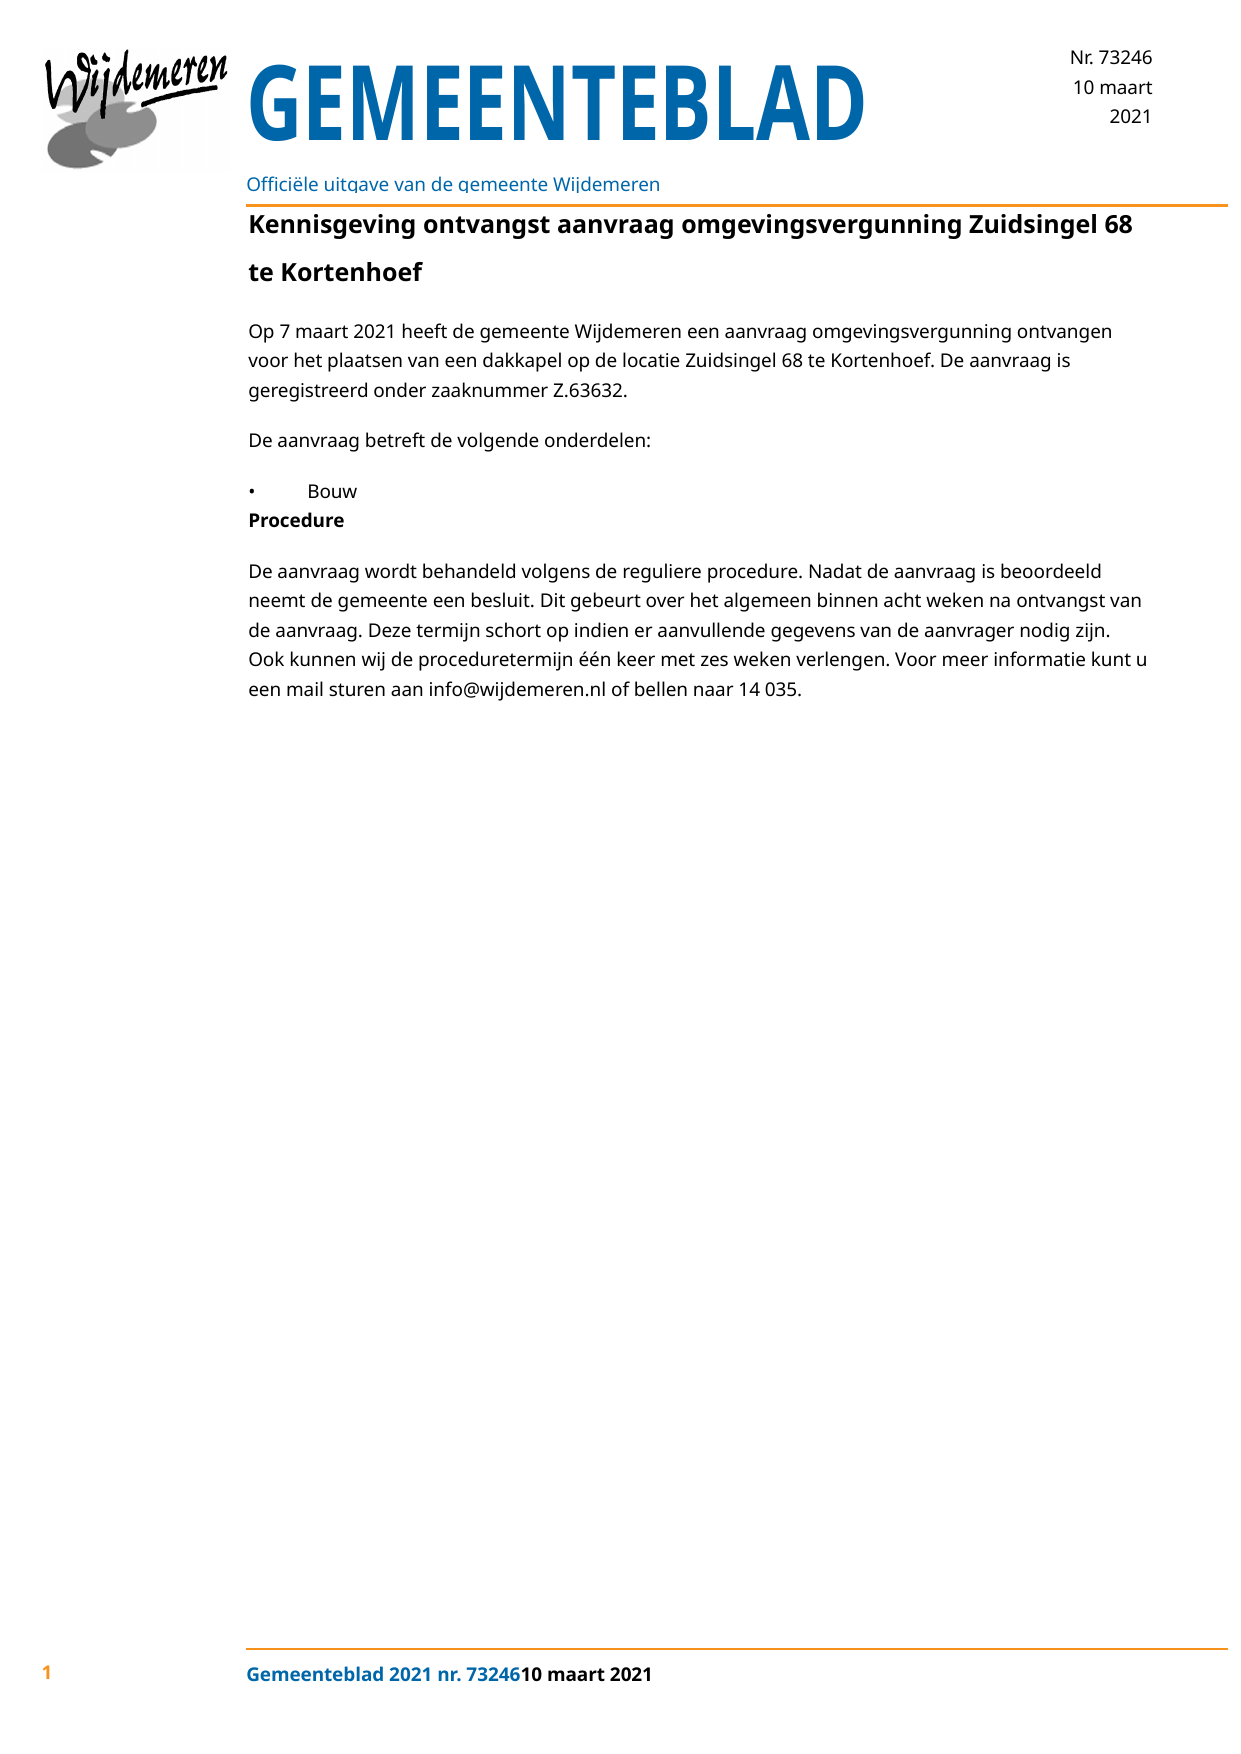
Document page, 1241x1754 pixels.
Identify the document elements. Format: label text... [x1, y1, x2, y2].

list Bouw [248, 478, 1152, 504]
text De aanvraag betreft de volgende onderdelen: [248, 427, 1152, 453]
picture [41, 47, 231, 172]
text Procedure [248, 507, 1152, 533]
text De aanvraag wordt behandeld volgens de reguliere procedure. Nadat de aanvraag is beoordeeld neemt de gemeente een besluit. Dit gebeurt over het algemeen binnen acht weken na ontvangst van de aanvraag. Deze termijn schort op indien er aanvullende gegevens van de aanvrager nodig zijn. Ook kunnen wij de proceduretermijn één keer met zes weken verlengen. Voor meer informatie kunt u een mail sturen aan info@wijdemeren.nl of bellen naar 14 035. [248, 558, 1152, 702]
text Op 7 maart 2021 heeft de gemeente Wijdemeren een aanvraag omgevingsvergunning ontvangen voor het plaatsen van een dakkapel op de locatie Zuidsingel 68 te Kortenhoef. De aanvraag is geregistreerd onder zaaknummer Z.63632. [248, 318, 1152, 403]
text Kennisgeving ontvangst aanvraag omgevingsvergunning Zuidsingel 68 te Kortenhoef [248, 207, 1152, 288]
